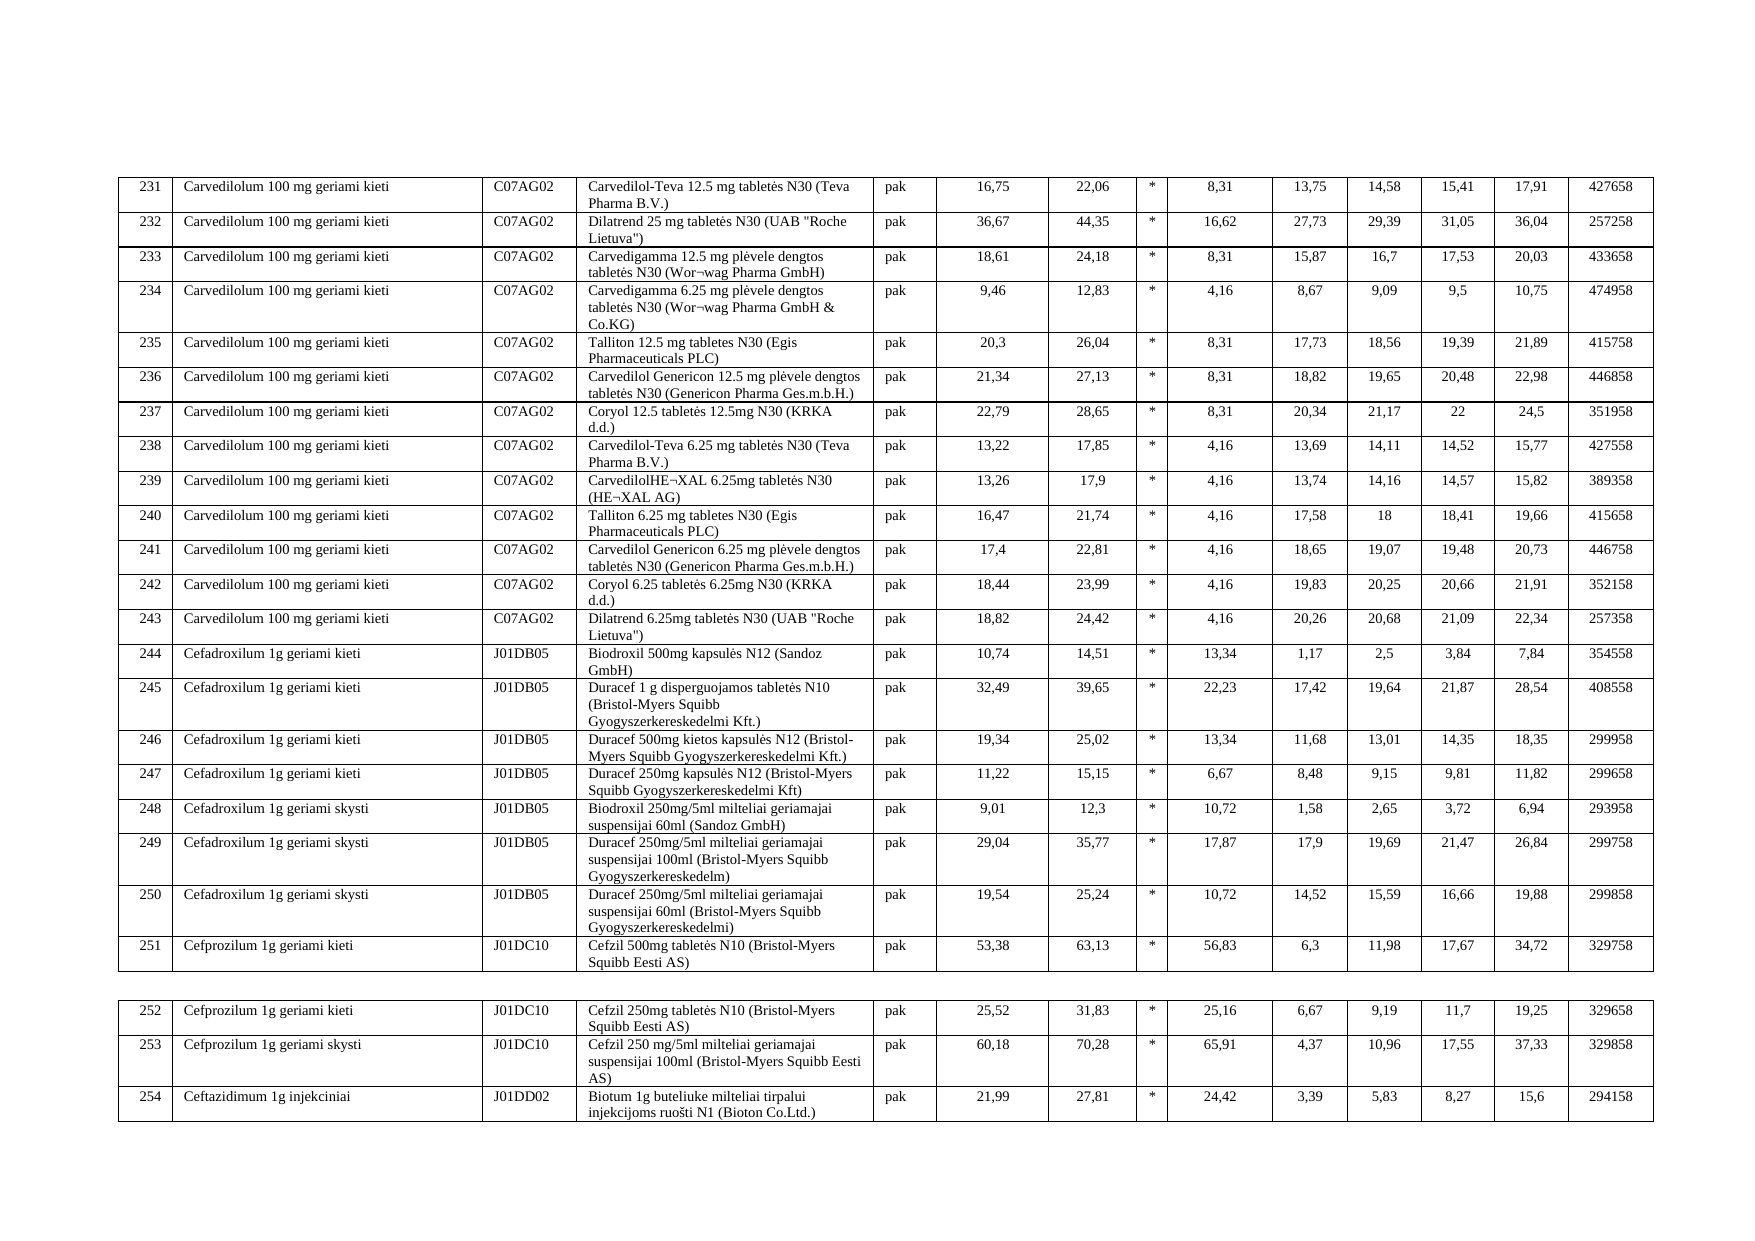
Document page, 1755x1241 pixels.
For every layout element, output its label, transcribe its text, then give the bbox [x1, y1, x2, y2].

table_cell 32,49 [937, 679, 1048, 729]
table_cell 10,72 [1168, 886, 1272, 936]
table_cell C07AG02 [483, 506, 576, 540]
table_cell 44,35 [1049, 213, 1136, 246]
table_cell 6,94 [1495, 800, 1568, 833]
table_cell 13,74 [1273, 472, 1347, 505]
table_cell * [1137, 403, 1167, 436]
table_cell 20,68 [1348, 610, 1421, 643]
table_cell Cefadroxilum 1g geriami kieti [173, 731, 482, 764]
table_cell 234 [119, 282, 172, 332]
table_cell Cefprozilum 1g geriami kieti [173, 937, 482, 971]
table_cell 236 [119, 368, 172, 401]
table_cell 15,82 [1495, 472, 1568, 505]
table_cell Duracef 250mg/5ml milteliai geriamajai suspensijai 60ml (Bristol-Myers Squibb Gyogyszerkereskedelmi) [577, 886, 873, 936]
table_cell 8,31 [1168, 333, 1272, 367]
table_cell 15,41 [1422, 178, 1494, 212]
table_cell 21,47 [1422, 834, 1494, 884]
table_cell 24,5 [1495, 403, 1568, 436]
table_cell pak [874, 800, 936, 833]
table_cell J01DB05 [483, 886, 576, 936]
table_cell 235 [119, 333, 172, 367]
table_cell Carvedilolum 100 mg geriami kieti [173, 541, 482, 574]
table_cell 15,87 [1273, 248, 1347, 281]
table_cell Coryol 6.25 tabletės 6.25mg N30 (KRKA d.d.) [577, 575, 873, 609]
table_cell Duracef 500mg kietos kapsulės N12 (Bristol-Myers Squibb Gyogyszerkereskedelmi Kft.) [577, 731, 873, 764]
table_cell 17,55 [1422, 1036, 1494, 1086]
table_cell 13,22 [937, 437, 1048, 471]
table_cell 299658 [1569, 765, 1653, 799]
table_cell Cefzil 500mg tabletės N10 (Bristol-Myers Squibb Eesti AS) [577, 937, 873, 971]
table_cell 9,01 [937, 800, 1048, 833]
table_cell * [1137, 834, 1167, 884]
table_cell 19,66 [1495, 506, 1568, 540]
table_cell C07AG02 [483, 472, 576, 505]
table_cell Carvedigamma 12.5 mg plėvele dengtos tabletės N30 (Wor¬wag Pharma GmbH) [577, 248, 873, 281]
table_cell 20,66 [1422, 575, 1494, 609]
table_cell 14,52 [1422, 437, 1494, 471]
table_header 11,7 [1422, 1001, 1494, 1035]
table_cell 4,16 [1168, 541, 1272, 574]
table_cell * [1137, 800, 1167, 833]
table_cell * [1137, 541, 1167, 574]
table_cell 329758 [1569, 937, 1653, 971]
table_cell C07AG02 [483, 178, 576, 212]
table_cell 238 [119, 437, 172, 471]
table_cell 20,25 [1348, 575, 1421, 609]
table_cell 10,72 [1168, 800, 1272, 833]
table_cell 60,18 [937, 1036, 1048, 1086]
table_cell 248 [119, 800, 172, 833]
table_header pak [874, 1001, 936, 1035]
table_cell 427658 [1569, 178, 1653, 212]
table_cell 18,65 [1273, 541, 1347, 574]
table_cell pak [874, 937, 936, 971]
table_cell Cefzil 250 mg/5ml milteliai geriamajai suspensijai 100ml (Bristol-Myers Squibb Eesti AS) [577, 1036, 873, 1086]
table_cell pak [874, 282, 936, 332]
table_cell 4,16 [1168, 506, 1272, 540]
table_cell pak [874, 178, 936, 212]
table_cell 4,16 [1168, 472, 1272, 505]
table_cell 237 [119, 403, 172, 436]
table_cell pak [874, 333, 936, 367]
table_cell Dilatrend 6.25mg tabletės N30 (UAB "Roche Lietuva") [577, 610, 873, 643]
table_cell * [1137, 506, 1167, 540]
table_cell 21,34 [937, 368, 1048, 401]
table_header 25,52 [937, 1001, 1048, 1035]
table_cell 22,79 [937, 403, 1048, 436]
table_cell * [1137, 213, 1167, 246]
table_cell 9,15 [1348, 765, 1421, 799]
table_cell 25,02 [1049, 731, 1136, 764]
table_cell 13,01 [1348, 731, 1421, 764]
table_cell Carvedilol Genericon 12.5 mg plėvele dengtos tabletės N30 (Genericon Pharma Ges.m.b.H.) [577, 368, 873, 401]
table_cell pak [874, 248, 936, 281]
table_cell 14,16 [1348, 472, 1421, 505]
table_cell 294158 [1569, 1087, 1653, 1121]
table_cell * [1137, 282, 1167, 332]
table_cell pak [874, 506, 936, 540]
table_cell 8,31 [1168, 368, 1272, 401]
table_cell 9,5 [1422, 282, 1494, 332]
table_cell 65,91 [1168, 1036, 1272, 1086]
table_cell 293958 [1569, 800, 1653, 833]
table_cell pak [874, 437, 936, 471]
table_cell Cefadroxilum 1g geriami skysti [173, 834, 482, 884]
table_cell 15,77 [1495, 437, 1568, 471]
table_cell 257258 [1569, 213, 1653, 246]
table_cell 5,83 [1348, 1087, 1421, 1121]
table_cell 21,87 [1422, 679, 1494, 729]
table_cell 6,3 [1273, 937, 1347, 971]
table_header 31,83 [1049, 1001, 1136, 1035]
table_cell 250 [119, 886, 172, 936]
table_cell 20,03 [1495, 248, 1568, 281]
table_cell * [1137, 575, 1167, 609]
table_cell J01DC10 [483, 1036, 576, 1086]
table_cell 17,9 [1273, 834, 1347, 884]
table_cell 24,42 [1168, 1087, 1272, 1121]
table_cell 17,73 [1273, 333, 1347, 367]
table_cell Carvedilol Genericon 6.25 mg plėvele dengtos tabletės N30 (Genericon Pharma Ges.m.b.H.) [577, 541, 873, 574]
table_cell 17,58 [1273, 506, 1347, 540]
table_header J01DC10 [483, 1001, 576, 1035]
table_cell 18,82 [937, 610, 1048, 643]
table_cell 257358 [1569, 610, 1653, 643]
table_cell C07AG02 [483, 541, 576, 574]
table_cell 12,3 [1049, 800, 1136, 833]
table_cell * [1137, 1036, 1167, 1086]
table_cell 8,31 [1168, 178, 1272, 212]
table_cell Carvedilolum 100 mg geriami kieti [173, 282, 482, 332]
table_cell 7,84 [1495, 645, 1568, 678]
table_cell 249 [119, 834, 172, 884]
table_cell CarvedilolHE¬XAL 6.25mg tabletės N30 (HE¬XAL AG) [577, 472, 873, 505]
table_cell 18,61 [937, 248, 1048, 281]
table_cell Cefadroxilum 1g geriami kieti [173, 645, 482, 678]
table_cell pak [874, 213, 936, 246]
table_cell 18 [1348, 506, 1421, 540]
table_cell 17,85 [1049, 437, 1136, 471]
table_cell C07AG02 [483, 213, 576, 246]
table_cell 446858 [1569, 368, 1653, 401]
table_cell 19,65 [1348, 368, 1421, 401]
table_cell Talliton 12.5 mg tabletes N30 (Egis Pharmaceuticals PLC) [577, 333, 873, 367]
table_cell 299958 [1569, 731, 1653, 764]
table_cell 241 [119, 541, 172, 574]
table_cell 329858 [1569, 1036, 1653, 1086]
table_cell Carvedilolum 100 mg geriami kieti [173, 248, 482, 281]
table_cell Carvedilolum 100 mg geriami kieti [173, 437, 482, 471]
table_cell Dilatrend 25 mg tabletės N30 (UAB "Roche Lietuva") [577, 213, 873, 246]
table_cell 239 [119, 472, 172, 505]
table_cell Coryol 12.5 tabletės 12.5mg N30 (KRKA d.d.) [577, 403, 873, 436]
table_cell 21,74 [1049, 506, 1136, 540]
table_cell 20,34 [1273, 403, 1347, 436]
table_cell * [1137, 333, 1167, 367]
table_header 25,16 [1168, 1001, 1272, 1035]
table_cell 17,91 [1495, 178, 1568, 212]
table_cell 39,65 [1049, 679, 1136, 729]
table_cell pak [874, 368, 936, 401]
table_cell Cefadroxilum 1g geriami skysti [173, 800, 482, 833]
table_cell 240 [119, 506, 172, 540]
table_cell 474958 [1569, 282, 1653, 332]
table_cell 10,74 [937, 645, 1048, 678]
table_cell 63,13 [1049, 937, 1136, 971]
table_cell 433658 [1569, 248, 1653, 281]
table_cell Carvedigamma 6.25 mg plėvele dengtos tabletės N30 (Wor¬wag Pharma GmbH & Co.KG) [577, 282, 873, 332]
table_cell C07AG02 [483, 610, 576, 643]
table_cell 244 [119, 645, 172, 678]
table_cell 351958 [1569, 403, 1653, 436]
table_cell 19,88 [1495, 886, 1568, 936]
table_cell 25,24 [1049, 886, 1136, 936]
table_cell 1,17 [1273, 645, 1347, 678]
table_cell 19,54 [937, 886, 1048, 936]
table_header 9,19 [1348, 1001, 1421, 1035]
table_cell 17,4 [937, 541, 1048, 574]
table_cell 19,69 [1348, 834, 1421, 884]
table_cell pak [874, 1036, 936, 1086]
table_cell 15,6 [1495, 1087, 1568, 1121]
table_cell * [1137, 886, 1167, 936]
table_cell Cefprozilum 1g geriami skysti [173, 1036, 482, 1086]
table_cell 3,39 [1273, 1087, 1347, 1121]
table_cell 14,57 [1422, 472, 1494, 505]
table_cell * [1137, 731, 1167, 764]
table_cell Carvedilolum 100 mg geriami kieti [173, 506, 482, 540]
table_cell 53,38 [937, 937, 1048, 971]
table_header Cefprozilum 1g geriami kieti [173, 1001, 482, 1035]
table_header 6,67 [1273, 1001, 1347, 1035]
table_cell pak [874, 765, 936, 799]
table_cell Cefadroxilum 1g geriami kieti [173, 765, 482, 799]
table_cell 2,5 [1348, 645, 1421, 678]
table_cell 11,22 [937, 765, 1048, 799]
table_cell Duracef 250mg/5ml milteliai geriamajai suspensijai 100ml (Bristol-Myers Squibb Gyogyszerkereskedelm) [577, 834, 873, 884]
table_cell 415658 [1569, 506, 1653, 540]
table_cell 23,99 [1049, 575, 1136, 609]
table_cell Carvedilolum 100 mg geriami kieti [173, 403, 482, 436]
table_cell pak [874, 541, 936, 574]
table_cell 22,81 [1049, 541, 1136, 574]
table_cell 299858 [1569, 886, 1653, 936]
table_cell pak [874, 645, 936, 678]
table_cell 28,54 [1495, 679, 1568, 729]
table_cell 20,48 [1422, 368, 1494, 401]
table_cell 13,75 [1273, 178, 1347, 212]
table_cell 9,46 [937, 282, 1048, 332]
table_cell Carvedilolum 100 mg geriami kieti [173, 333, 482, 367]
table_cell C07AG02 [483, 333, 576, 367]
table_cell pak [874, 731, 936, 764]
table_cell 10,96 [1348, 1036, 1421, 1086]
table_cell 19,48 [1422, 541, 1494, 574]
table_cell 354558 [1569, 645, 1653, 678]
table_cell pak [874, 1087, 936, 1121]
table_cell * [1137, 368, 1167, 401]
table_cell 18,44 [937, 575, 1048, 609]
table_cell pak [874, 610, 936, 643]
table_cell 446758 [1569, 541, 1653, 574]
table_header 329658 [1569, 1001, 1653, 1035]
table_cell pak [874, 834, 936, 884]
table_cell Carvedilolum 100 mg geriami kieti [173, 610, 482, 643]
table_cell 3,84 [1422, 645, 1494, 678]
table_cell 16,66 [1422, 886, 1494, 936]
table_cell 2,65 [1348, 800, 1421, 833]
table_cell J01DB05 [483, 765, 576, 799]
table_cell 16,7 [1348, 248, 1421, 281]
table_cell 20,3 [937, 333, 1048, 367]
table_cell Duracef 1 g disperguojamos tabletės N10 (Bristol-Myers Squibb Gyogyszerkereskedelmi Kft.) [577, 679, 873, 729]
table_cell 17,53 [1422, 248, 1494, 281]
table_cell 11,98 [1348, 937, 1421, 971]
table_cell 19,34 [937, 731, 1048, 764]
table_cell 245 [119, 679, 172, 729]
table_cell 22,06 [1049, 178, 1136, 212]
table_cell C07AG02 [483, 575, 576, 609]
table_cell 19,07 [1348, 541, 1421, 574]
table_cell 19,83 [1273, 575, 1347, 609]
table_cell 246 [119, 731, 172, 764]
table_cell 408558 [1569, 679, 1653, 729]
table_cell Carvedilolum 100 mg geriami kieti [173, 575, 482, 609]
table_cell pak [874, 472, 936, 505]
table_cell 14,52 [1273, 886, 1347, 936]
table_cell Biodroxil 250mg/5ml milteliai geriamajai suspensijai 60ml (Sandoz GmbH) [577, 800, 873, 833]
table_cell 352158 [1569, 575, 1653, 609]
table_cell 22,34 [1495, 610, 1568, 643]
table_cell 8,48 [1273, 765, 1347, 799]
table_cell J01DB05 [483, 731, 576, 764]
table_cell 16,62 [1168, 213, 1272, 246]
table_cell Cefadroxilum 1g geriami skysti [173, 886, 482, 936]
table_cell 27,13 [1049, 368, 1136, 401]
table_cell 15,59 [1348, 886, 1421, 936]
table_cell Ceftazidimum 1g injekciniai [173, 1087, 482, 1121]
table_cell 56,83 [1168, 937, 1272, 971]
table_cell 14,11 [1348, 437, 1421, 471]
table_cell * [1137, 1087, 1167, 1121]
table_cell * [1137, 610, 1167, 643]
table_cell 21,99 [937, 1087, 1048, 1121]
table_cell Talliton 6.25 mg tabletes N30 (Egis Pharmaceuticals PLC) [577, 506, 873, 540]
table_cell 231 [119, 178, 172, 212]
table_cell pak [874, 679, 936, 729]
table_cell 11,68 [1273, 731, 1347, 764]
table_cell 4,16 [1168, 610, 1272, 643]
table_cell 9,09 [1348, 282, 1421, 332]
table_cell 16,47 [937, 506, 1048, 540]
table_cell 37,33 [1495, 1036, 1568, 1086]
table_header * [1137, 1001, 1167, 1035]
table_cell J01DC10 [483, 937, 576, 971]
table_cell * [1137, 248, 1167, 281]
table_cell 232 [119, 213, 172, 246]
table_cell 17,67 [1422, 937, 1494, 971]
table_cell 299758 [1569, 834, 1653, 884]
table_cell pak [874, 403, 936, 436]
table_cell Duracef 250mg kapsulės N12 (Bristol-Myers Squibb Gyogyszerkereskedelmi Kft) [577, 765, 873, 799]
table_cell 17,87 [1168, 834, 1272, 884]
table_header 19,25 [1495, 1001, 1568, 1035]
table_cell * [1137, 437, 1167, 471]
table_cell C07AG02 [483, 403, 576, 436]
table_cell 4,16 [1168, 575, 1272, 609]
table_cell 14,35 [1422, 731, 1494, 764]
table_header Cefzil 250mg tabletės N10 (Bristol-Myers Squibb Eesti AS) [577, 1001, 873, 1035]
table_cell Carvedilolum 100 mg geriami kieti [173, 178, 482, 212]
table_cell 8,67 [1273, 282, 1347, 332]
table_cell 4,37 [1273, 1036, 1347, 1086]
table_cell 22 [1422, 403, 1494, 436]
table_cell 36,67 [937, 213, 1048, 246]
table_cell 29,04 [937, 834, 1048, 884]
table_cell 243 [119, 610, 172, 643]
table_cell pak [874, 575, 936, 609]
table_header 252 [119, 1001, 172, 1035]
table_cell 3,72 [1422, 800, 1494, 833]
table_cell 28,65 [1049, 403, 1136, 436]
table_cell C07AG02 [483, 368, 576, 401]
table_cell J01DB05 [483, 834, 576, 884]
table_cell 9,81 [1422, 765, 1494, 799]
table_cell * [1137, 178, 1167, 212]
table_cell 20,73 [1495, 541, 1568, 574]
table_cell 427558 [1569, 437, 1653, 471]
table_cell Cefadroxilum 1g geriami kieti [173, 679, 482, 729]
table_cell 4,16 [1168, 437, 1272, 471]
table_cell 17,42 [1273, 679, 1347, 729]
table_cell 24,42 [1049, 610, 1136, 643]
table_cell 233 [119, 248, 172, 281]
table_cell 1,58 [1273, 800, 1347, 833]
table_cell 14,58 [1348, 178, 1421, 212]
table_cell J01DD02 [483, 1087, 576, 1121]
table_cell Carvedilol-Teva 12.5 mg tabletės N30 (Teva Pharma B.V.) [577, 178, 873, 212]
table_cell * [1137, 645, 1167, 678]
table_cell 18,82 [1273, 368, 1347, 401]
table_cell 36,04 [1495, 213, 1568, 246]
table_cell Carvedilolum 100 mg geriami kieti [173, 472, 482, 505]
table_cell 21,89 [1495, 333, 1568, 367]
table_cell 21,17 [1348, 403, 1421, 436]
table_cell 22,98 [1495, 368, 1568, 401]
table_cell 247 [119, 765, 172, 799]
table_cell J01DB05 [483, 679, 576, 729]
table_cell 4,16 [1168, 282, 1272, 332]
table_cell 17,9 [1049, 472, 1136, 505]
table_cell 251 [119, 937, 172, 971]
table_cell 19,64 [1348, 679, 1421, 729]
table_cell J01DB05 [483, 645, 576, 678]
table_cell C07AG02 [483, 437, 576, 471]
table_cell 22,23 [1168, 679, 1272, 729]
table_cell 242 [119, 575, 172, 609]
table_cell 27,81 [1049, 1087, 1136, 1121]
table_cell 15,15 [1049, 765, 1136, 799]
table_cell * [1137, 679, 1167, 729]
table_cell 18,41 [1422, 506, 1494, 540]
table_cell C07AG02 [483, 248, 576, 281]
table_cell 14,51 [1049, 645, 1136, 678]
table_cell Biotum 1g buteliuke milteliai tirpalui injekcijoms ruošti N1 (Bioton Co.Ltd.) [577, 1087, 873, 1121]
table_cell 11,82 [1495, 765, 1568, 799]
table_cell 21,09 [1422, 610, 1494, 643]
table_cell * [1137, 765, 1167, 799]
table_cell 415758 [1569, 333, 1653, 367]
table_cell J01DB05 [483, 800, 576, 833]
table_cell 70,28 [1049, 1036, 1136, 1086]
table_cell 8,31 [1168, 403, 1272, 436]
table_cell C07AG02 [483, 282, 576, 332]
table_cell 21,91 [1495, 575, 1568, 609]
table_cell 10,75 [1495, 282, 1568, 332]
table_cell 254 [119, 1087, 172, 1121]
table_cell Carvedilol-Teva 6.25 mg tabletės N30 (Teva Pharma B.V.) [577, 437, 873, 471]
table_cell 34,72 [1495, 937, 1568, 971]
table_cell 18,56 [1348, 333, 1421, 367]
table_cell 26,84 [1495, 834, 1568, 884]
table_cell 8,31 [1168, 248, 1272, 281]
table_cell Carvedilolum 100 mg geriami kieti [173, 368, 482, 401]
table_cell 8,27 [1422, 1087, 1494, 1121]
table_cell 18,35 [1495, 731, 1568, 764]
table_cell 35,77 [1049, 834, 1136, 884]
table_cell 12,83 [1049, 282, 1136, 332]
table_cell 19,39 [1422, 333, 1494, 367]
table_cell * [1137, 937, 1167, 971]
table_cell 27,73 [1273, 213, 1347, 246]
table_cell 26,04 [1049, 333, 1136, 367]
table_cell 253 [119, 1036, 172, 1086]
table_cell 20,26 [1273, 610, 1347, 643]
table_cell * [1137, 472, 1167, 505]
table_cell Carvedilolum 100 mg geriami kieti [173, 213, 482, 246]
table_cell 29,39 [1348, 213, 1421, 246]
table_cell 24,18 [1049, 248, 1136, 281]
table_cell pak [874, 886, 936, 936]
table_cell 6,67 [1168, 765, 1272, 799]
table_cell 13,26 [937, 472, 1048, 505]
table_cell 13,34 [1168, 645, 1272, 678]
table_cell 16,75 [937, 178, 1048, 212]
table_cell 13,34 [1168, 731, 1272, 764]
table_cell Biodroxil 500mg kapsulės N12 (Sandoz GmbH) [577, 645, 873, 678]
table_cell 13,69 [1273, 437, 1347, 471]
table_cell 389358 [1569, 472, 1653, 505]
table_cell 31,05 [1422, 213, 1494, 246]
